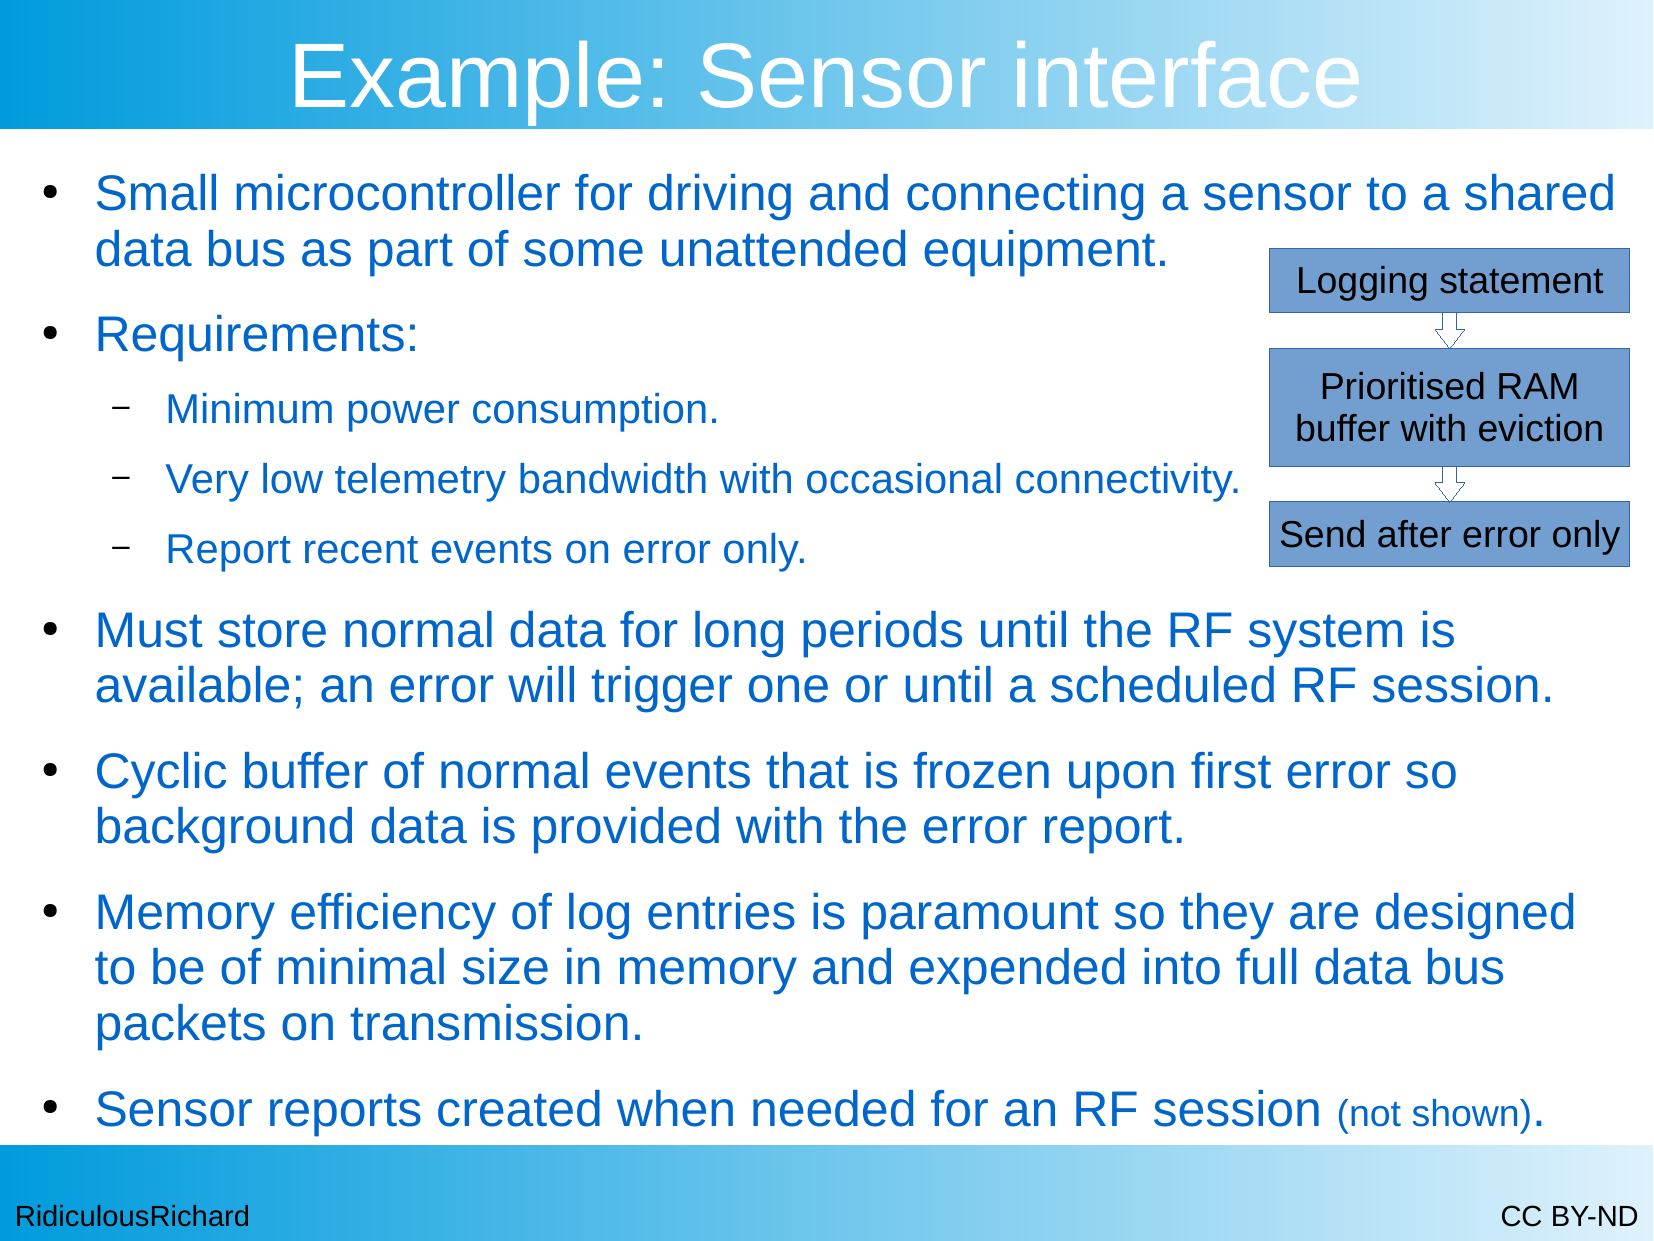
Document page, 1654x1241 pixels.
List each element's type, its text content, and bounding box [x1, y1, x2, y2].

text_box Send after error only [1269, 501, 1630, 567]
list Small microcontroller for driving and connecting a sensor to a shared data bus as part of some unattended equipment. Requirements: Minimum power consumption. Very low telemetry bandwidth with occasional connectivity. Report recent events on error only. Must store normal data for long periods until the RF system is available; an error will trigger one or until a scheduled RF session. Cyclic buffer of normal events that is frozen upon first error so background data is provided with the error report. Memory efficiency of log entries is paramount so they are designed to be of minimal size in memory and expended into full data bus packets on transmission. Sensor reports created when needed for an RF session (not shown). [23, 165, 1630, 1123]
text_box Logging statement [1269, 248, 1630, 313]
title Example: Sensor interface [82, 23, 1571, 129]
text_box Prioritised RAM buffer with eviction [1269, 348, 1630, 467]
